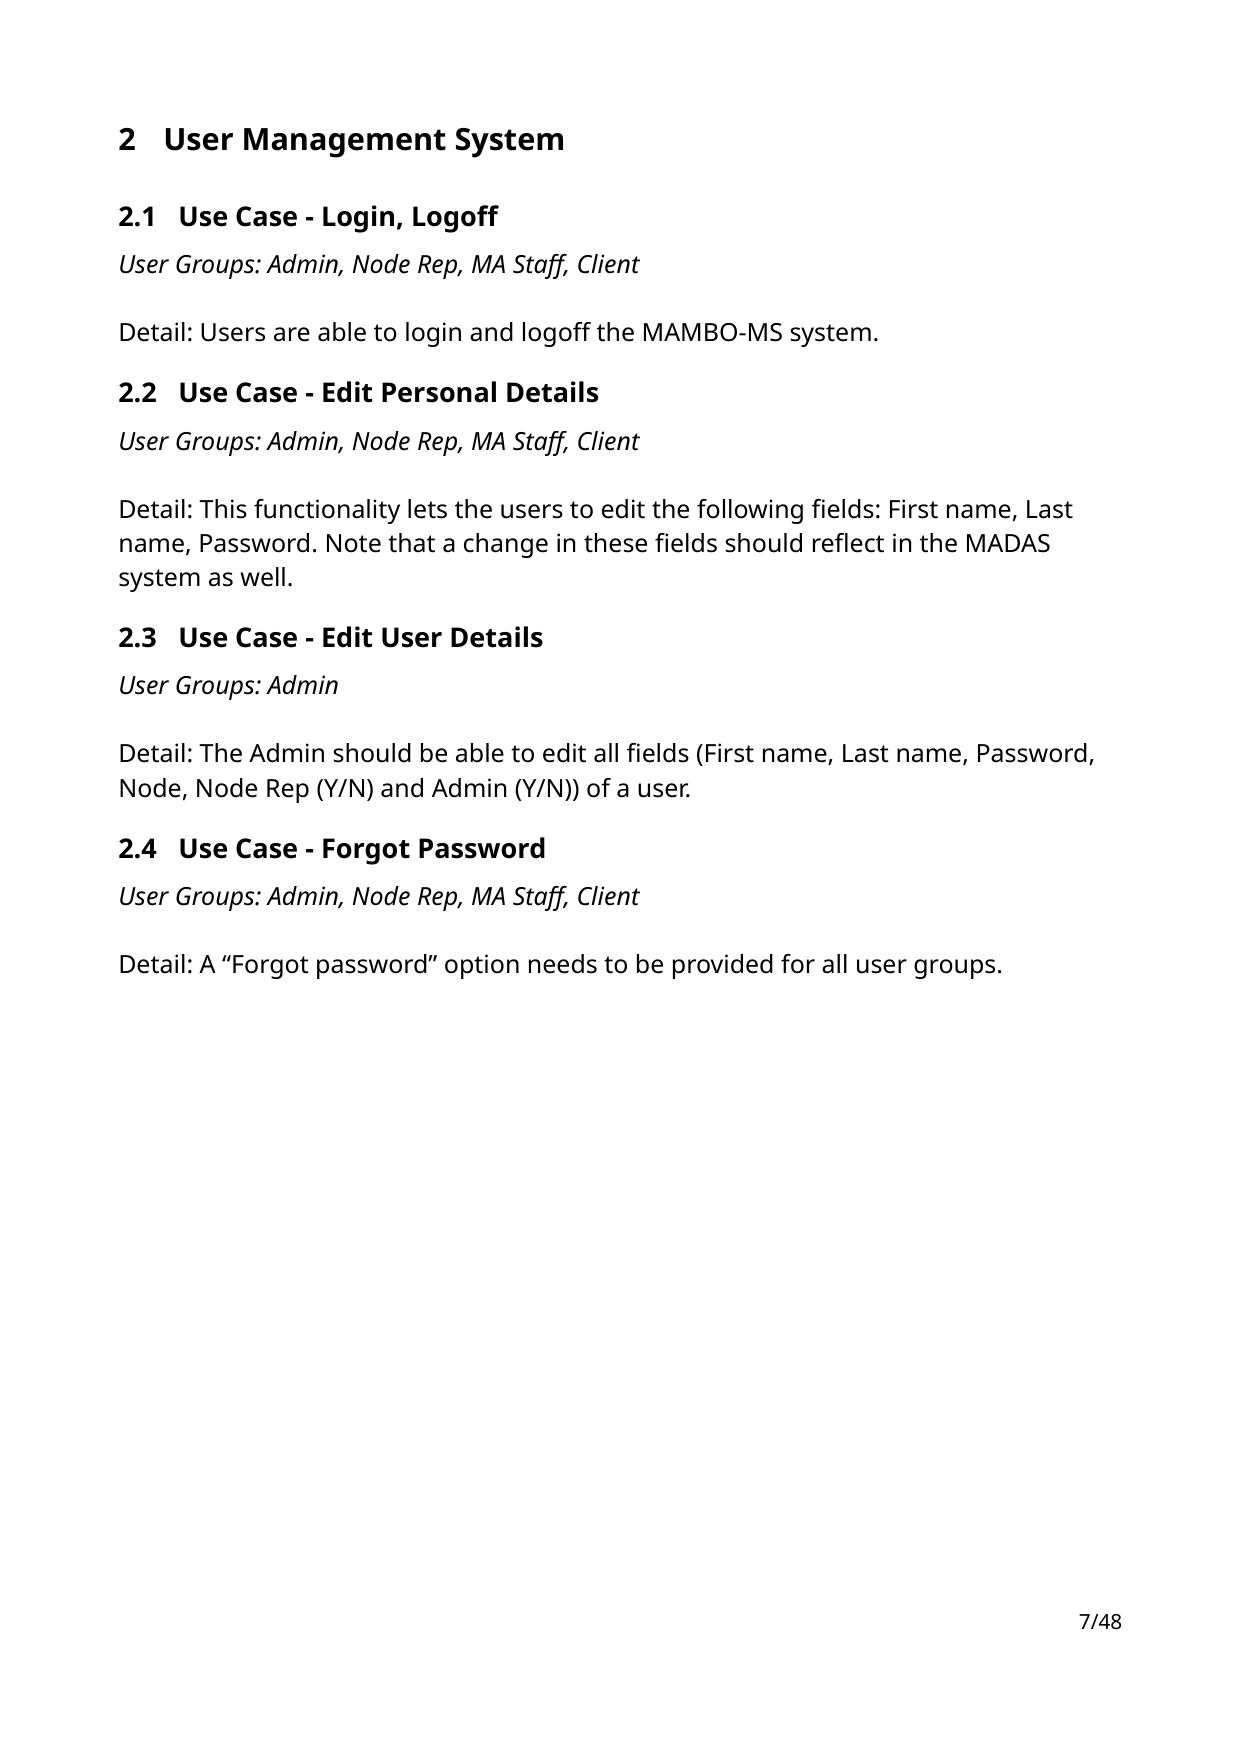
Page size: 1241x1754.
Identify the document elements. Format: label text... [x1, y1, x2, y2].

text Detail: This functionality lets the users to edit the following fields: First name, Last name, Password. Note that a change in these fields should reflect in the MADAS system as well. [118, 491, 1122, 594]
text Detail: A “Forgot password” option needs to be provided for all user groups. [118, 947, 1122, 981]
text User Groups: Admin, Node Rep, MA Staff, Client [118, 423, 1122, 457]
text User Groups: Admin, Node Rep, MA Staff, Client [118, 879, 1122, 913]
text User Groups: Admin, Node Rep, MA Staff, Client [118, 247, 1122, 281]
text Detail: The Admin should be able to edit all fields (First name, Last name, Password, Node, Node Rep (Y/N) and Admin (Y/N)) of a user. [118, 736, 1122, 804]
subtitle Use Case - Login, Logoff [118, 197, 1122, 234]
subtitle Use Case - Edit User Details [118, 619, 1122, 656]
text Detail: Users are able to login and logoff the MAMBO-MS system. [118, 315, 1122, 349]
subtitle User Management System [118, 118, 1122, 160]
text User Groups: Admin [118, 668, 1122, 702]
subtitle Use Case - Edit Personal Details [118, 374, 1122, 411]
subtitle Use Case - Forgot Password [118, 829, 1122, 866]
